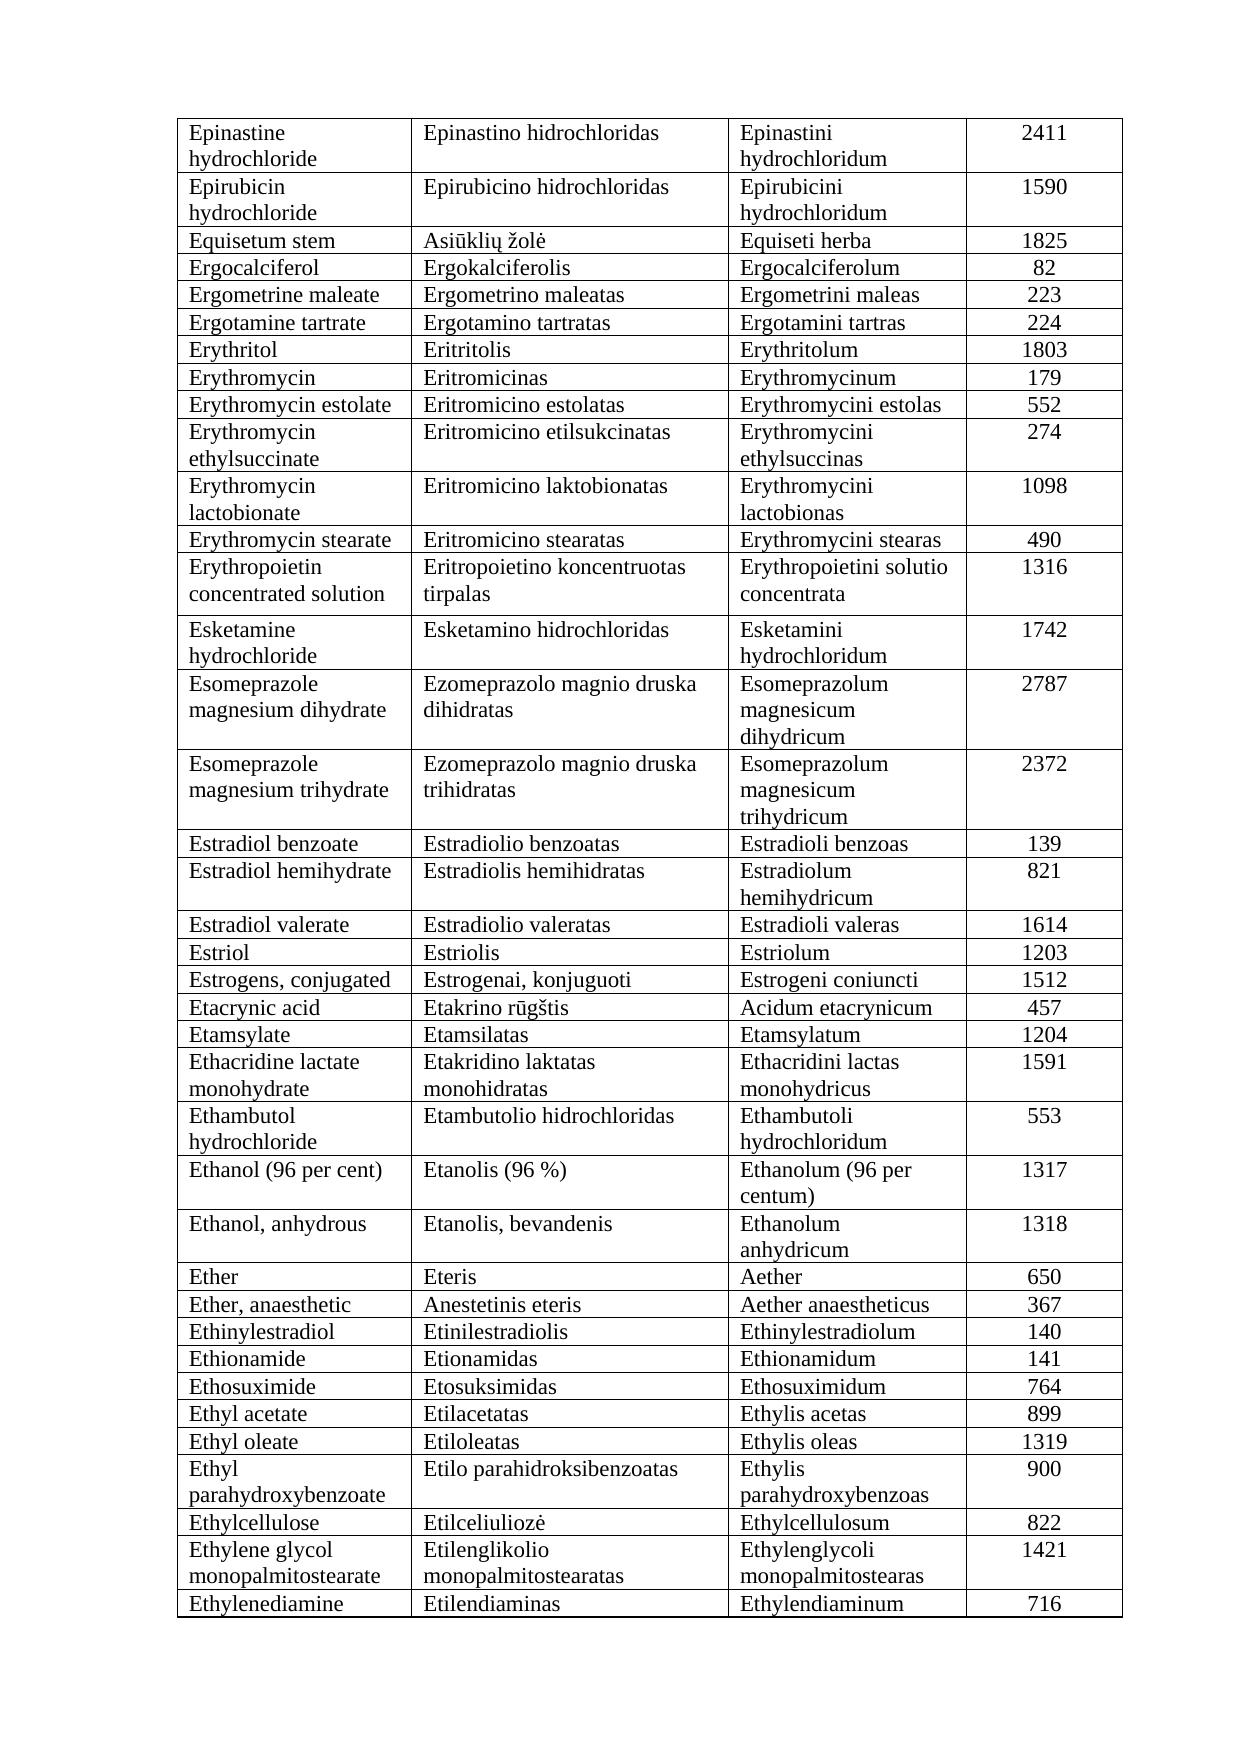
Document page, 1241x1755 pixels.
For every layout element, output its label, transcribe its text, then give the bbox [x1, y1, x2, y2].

table_cell Erythromycin ethylsuccinate [178, 419, 411, 471]
table_cell Erythromycin lactobionate [178, 472, 411, 525]
table_cell 822 [967, 1509, 1122, 1535]
table_cell 490 [967, 526, 1122, 552]
table_cell Ergometrini maleas [729, 281, 966, 308]
table_cell 1318 [967, 1210, 1122, 1262]
table_cell 140 [967, 1318, 1122, 1344]
table_cell Etambutolio hidrochloridas [412, 1102, 728, 1155]
table_cell Esomeprazolum magnesicum dihydricum [729, 670, 966, 749]
table_cell Ergometrino maleatas [412, 281, 728, 308]
table_cell Esketamine hydrochloride [178, 616, 411, 669]
table_cell 179 [967, 364, 1122, 390]
table_cell 224 [967, 309, 1122, 335]
table_cell Ergocalciferolum [729, 254, 966, 280]
table_cell 2372 [967, 750, 1122, 829]
table_cell Etacrynic acid [178, 994, 411, 1020]
table_cell Epinastini hydrochloridum [729, 119, 966, 172]
table_cell Etilceliuliozė [412, 1509, 728, 1535]
table_cell Ethyl oleate [178, 1428, 411, 1454]
table_cell Ergotamino tartratas [412, 309, 728, 335]
table_cell Ergometrine maleate [178, 281, 411, 308]
table_cell Ethyl parahydroxybenzoate [178, 1455, 411, 1508]
table_cell Epirubicin hydrochloride [178, 173, 411, 226]
table_cell Erythritol [178, 336, 411, 363]
table_cell Etamsylatum [729, 1021, 966, 1047]
table_cell Erythritolum [729, 336, 966, 363]
table_cell Asiūklių žolė [412, 227, 728, 253]
table_cell 650 [967, 1263, 1122, 1290]
table_cell 1742 [967, 616, 1122, 669]
table_cell Ethinylestradiolum [729, 1318, 966, 1344]
table_cell Estrogens, conjugated [178, 966, 411, 992]
table_cell Aether anaestheticus [729, 1291, 966, 1317]
table_cell Ethylene glycol monopalmitostearate [178, 1536, 411, 1589]
table_cell Ether [178, 1263, 411, 1290]
table_cell 2411 [967, 119, 1122, 172]
table_cell Anestetinis eteris [412, 1291, 728, 1317]
table_cell Estradioli benzoas [729, 830, 966, 857]
table_cell 1803 [967, 336, 1122, 363]
table_cell 1098 [967, 472, 1122, 525]
table_cell 1614 [967, 911, 1122, 938]
table_cell Ethosuximide [178, 1373, 411, 1399]
table_cell Ethionamide [178, 1346, 411, 1372]
table_cell Esomeprazolum magnesicum trihydricum [729, 750, 966, 829]
table_cell Estriolis [412, 939, 728, 965]
table_cell Etanolis (96 %) [412, 1156, 728, 1208]
table_cell Equiseti herba [729, 227, 966, 253]
table_cell Ezomeprazolo magnio druska dihidratas [412, 670, 728, 749]
table_cell Etakrino rūgštis [412, 994, 728, 1020]
table_cell Etilenglikolio monopalmitostearatas [412, 1536, 728, 1589]
table_cell Ethacridine lactate monohydrate [178, 1048, 411, 1101]
table_cell 141 [967, 1346, 1122, 1372]
table_cell Estriol [178, 939, 411, 965]
table_cell Etilendiaminas [412, 1590, 728, 1616]
table_cell Erythromycini lactobionas [729, 472, 966, 525]
table_cell 552 [967, 391, 1122, 417]
table_cell 139 [967, 830, 1122, 857]
table_cell Estradiol valerate [178, 911, 411, 938]
table_cell Eritromicino etilsukcinatas [412, 419, 728, 471]
table_cell Estradiolio benzoatas [412, 830, 728, 857]
table_cell 367 [967, 1291, 1122, 1317]
table_cell Ethosuximidum [729, 1373, 966, 1399]
table_cell Ethanol, anhydrous [178, 1210, 411, 1262]
table_cell Ethylis oleas [729, 1428, 966, 1454]
table_cell 1421 [967, 1536, 1122, 1589]
table_cell 716 [967, 1590, 1122, 1616]
table_cell Epirubicini hydrochloridum [729, 173, 966, 226]
table_cell 82 [967, 254, 1122, 280]
table_cell Aether [729, 1263, 966, 1290]
table_cell 274 [967, 419, 1122, 471]
table_cell Etosuksimidas [412, 1373, 728, 1399]
table_cell Estradiol hemihydrate [178, 858, 411, 910]
table_cell Erythromycini stearas [729, 526, 966, 552]
table_cell Ethambutoli hydrochloridum [729, 1102, 966, 1155]
table_cell Esketamini hydrochloridum [729, 616, 966, 669]
table_cell Etamsylate [178, 1021, 411, 1047]
table_cell 1512 [967, 966, 1122, 992]
table_cell Estradiolum hemihydricum [729, 858, 966, 910]
table_cell Ethylis acetas [729, 1400, 966, 1427]
table_cell 2787 [967, 670, 1122, 749]
table_cell Erythromycini ethylsuccinas [729, 419, 966, 471]
table_cell Erythropoietin concentrated solution [178, 553, 411, 615]
table_cell Ethanolum (96 per centum) [729, 1156, 966, 1208]
table_cell 223 [967, 281, 1122, 308]
table_cell Estrogeni coniuncti [729, 966, 966, 992]
table_cell Ergokalciferolis [412, 254, 728, 280]
table_cell Esomeprazole magnesium trihydrate [178, 750, 411, 829]
table_cell Esketamino hidrochloridas [412, 616, 728, 669]
table_cell Ethyl acetate [178, 1400, 411, 1427]
table_cell 1204 [967, 1021, 1122, 1047]
table_cell 1319 [967, 1428, 1122, 1454]
table_cell 900 [967, 1455, 1122, 1508]
table_cell Erythromycin [178, 364, 411, 390]
table_cell 553 [967, 1102, 1122, 1155]
table_cell Equisetum stem [178, 227, 411, 253]
table_cell Eritritolis [412, 336, 728, 363]
table_cell Ergotamine tartrate [178, 309, 411, 335]
table_cell Ezomeprazolo magnio druska trihidratas [412, 750, 728, 829]
table_cell Epirubicino hidrochloridas [412, 173, 728, 226]
table_cell Ethinylestradiol [178, 1318, 411, 1344]
table_cell Erythromycinum [729, 364, 966, 390]
table_cell Eritromicinas [412, 364, 728, 390]
table_cell Estriolum [729, 939, 966, 965]
table_cell Ethylenglycoli monopalmitostearas [729, 1536, 966, 1589]
table_cell Estrogenai, konjuguoti [412, 966, 728, 992]
table_cell Ethanolum anhydricum [729, 1210, 966, 1262]
table_cell Etilacetatas [412, 1400, 728, 1427]
table_cell Acidum etacrynicum [729, 994, 966, 1020]
table_cell Erythromycin estolate [178, 391, 411, 417]
table_cell Erythromycin stearate [178, 526, 411, 552]
table_cell Ether, anaesthetic [178, 1291, 411, 1317]
table_cell 899 [967, 1400, 1122, 1427]
table_cell Estradioli valeras [729, 911, 966, 938]
table_cell Ethylcellulose [178, 1509, 411, 1535]
table_cell Etionamidas [412, 1346, 728, 1372]
table_cell 821 [967, 858, 1122, 910]
table_cell Etanolis, bevandenis [412, 1210, 728, 1262]
table_cell Etilo parahidroksibenzoatas [412, 1455, 728, 1508]
table_cell 1825 [967, 227, 1122, 253]
table_cell Erythromycini estolas [729, 391, 966, 417]
table_cell Etiloleatas [412, 1428, 728, 1454]
table_cell Etinilestradiolis [412, 1318, 728, 1344]
table_cell Etamsilatas [412, 1021, 728, 1047]
table_cell Eritromicino stearatas [412, 526, 728, 552]
table_cell Ethylendiaminum [729, 1590, 966, 1616]
table_cell 457 [967, 994, 1122, 1020]
table_cell Estradiol benzoate [178, 830, 411, 857]
table_cell 1203 [967, 939, 1122, 965]
table_cell Estradiolio valeratas [412, 911, 728, 938]
table_cell Ethanol (96 per cent) [178, 1156, 411, 1208]
table_cell Epinastine hydrochloride [178, 119, 411, 172]
table_cell Etakridino laktatas monohidratas [412, 1048, 728, 1101]
table_cell Ethylcellulosum [729, 1509, 966, 1535]
table_cell 1317 [967, 1156, 1122, 1208]
table_cell Ergocalciferol [178, 254, 411, 280]
table_cell Erythropoietini solutio concentrata [729, 553, 966, 615]
table_cell Eteris [412, 1263, 728, 1290]
table_cell Esomeprazole magnesium dihydrate [178, 670, 411, 749]
table_cell Ethionamidum [729, 1346, 966, 1372]
table_cell Epinastino hidrochloridas [412, 119, 728, 172]
table_cell 1590 [967, 173, 1122, 226]
table_cell 764 [967, 1373, 1122, 1399]
table_cell Eritropoietino koncentruotas tirpalas [412, 553, 728, 615]
table_cell Eritromicino estolatas [412, 391, 728, 417]
table_cell 1316 [967, 553, 1122, 615]
table_cell Ethacridini lactas monohydricus [729, 1048, 966, 1101]
table_cell Eritromicino laktobionatas [412, 472, 728, 525]
table_cell Ergotamini tartras [729, 309, 966, 335]
table_cell Ethylenediamine [178, 1590, 411, 1616]
table_cell Ethylis parahydroxybenzoas [729, 1455, 966, 1508]
table_cell Estradiolis hemihidratas [412, 858, 728, 910]
table_cell Ethambutol hydrochloride [178, 1102, 411, 1155]
table_cell 1591 [967, 1048, 1122, 1101]
